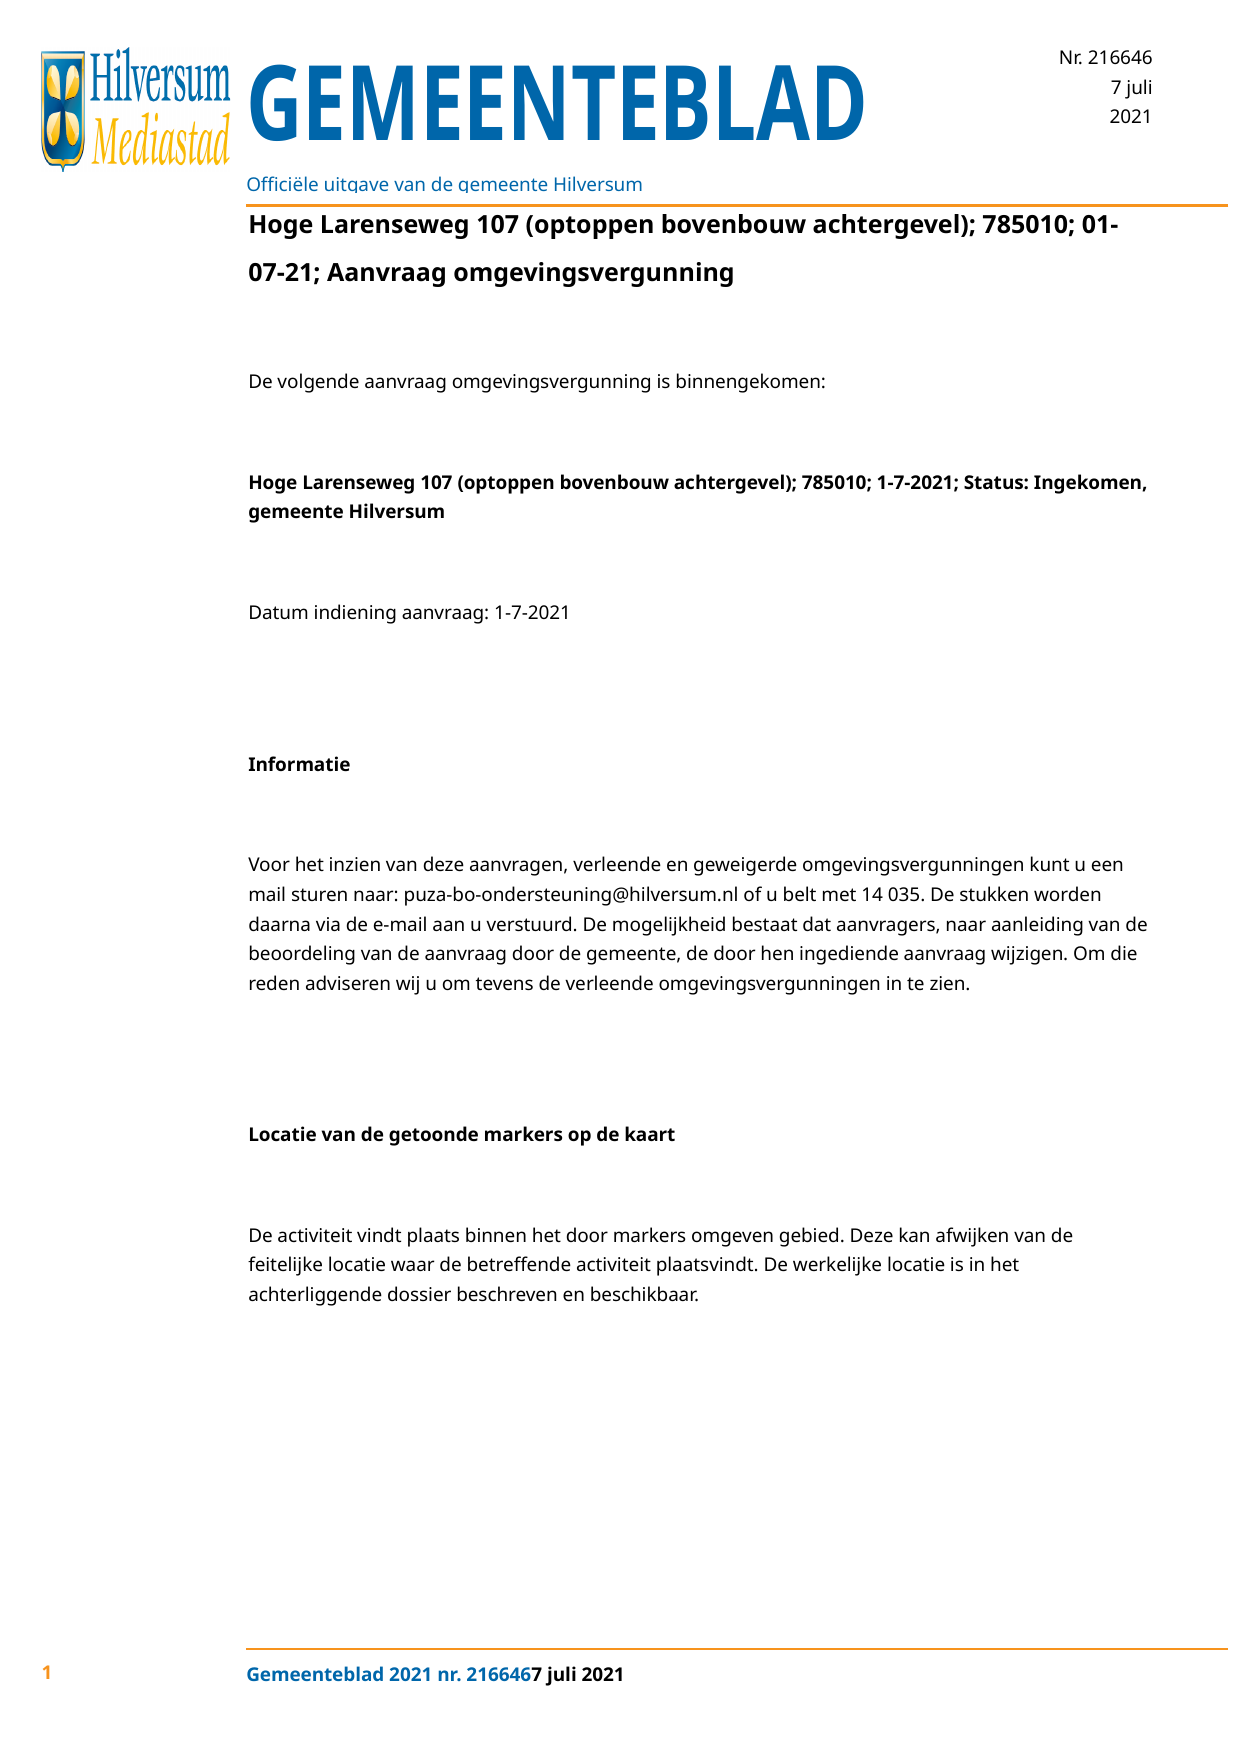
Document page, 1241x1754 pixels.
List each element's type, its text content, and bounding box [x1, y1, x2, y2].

text Hoge Larenseweg 107 (optoppen bovenbouw achtergevel); 785010; 01-07-21; Aanvraag omgevingsvergunning [248, 207, 1152, 288]
text Voor het inzien van deze aanvragen, verleende en geweigerde omgevingsvergunningen kunt u een mail sturen naar: puza-bo-ondersteuning@hilversum.nl of u belt met 14 035. De stukken worden daarna via de e-mail aan u verstuurd. De mogelijkheid bestaat dat aanvragers, naar aanleiding van de beoordeling van de aanvraag door de gemeente, de door hen ingediende aanvraag wijzigen. Om die reden adviseren wij u om tevens de verleende omgevingsvergunningen in te zien. [248, 852, 1152, 996]
text De volgende aanvraag omgevingsvergunning is binnengekomen: [248, 368, 1152, 394]
text De activiteit vindt plaats binnen het door markers omgeven gebied. Deze kan afwijken van de feitelijke locatie waar de betreffende activiteit plaatsvindt. De werkelijke locatie is in het achterliggende dossier beschreven en beschikbaar. [248, 1222, 1152, 1307]
text Informatie [248, 751, 1152, 777]
text Datum indiening aanvraag: 1-7-2021 [248, 599, 1152, 625]
text Hoge Larenseweg 107 (optoppen bovenbouw achtergevel); 785010; 1-7-2021; Status: Ingekomen, gemeente Hilversum [248, 469, 1152, 524]
picture [41, 47, 231, 172]
text Locatie van de getoonde markers op de kaart [248, 1121, 1152, 1147]
